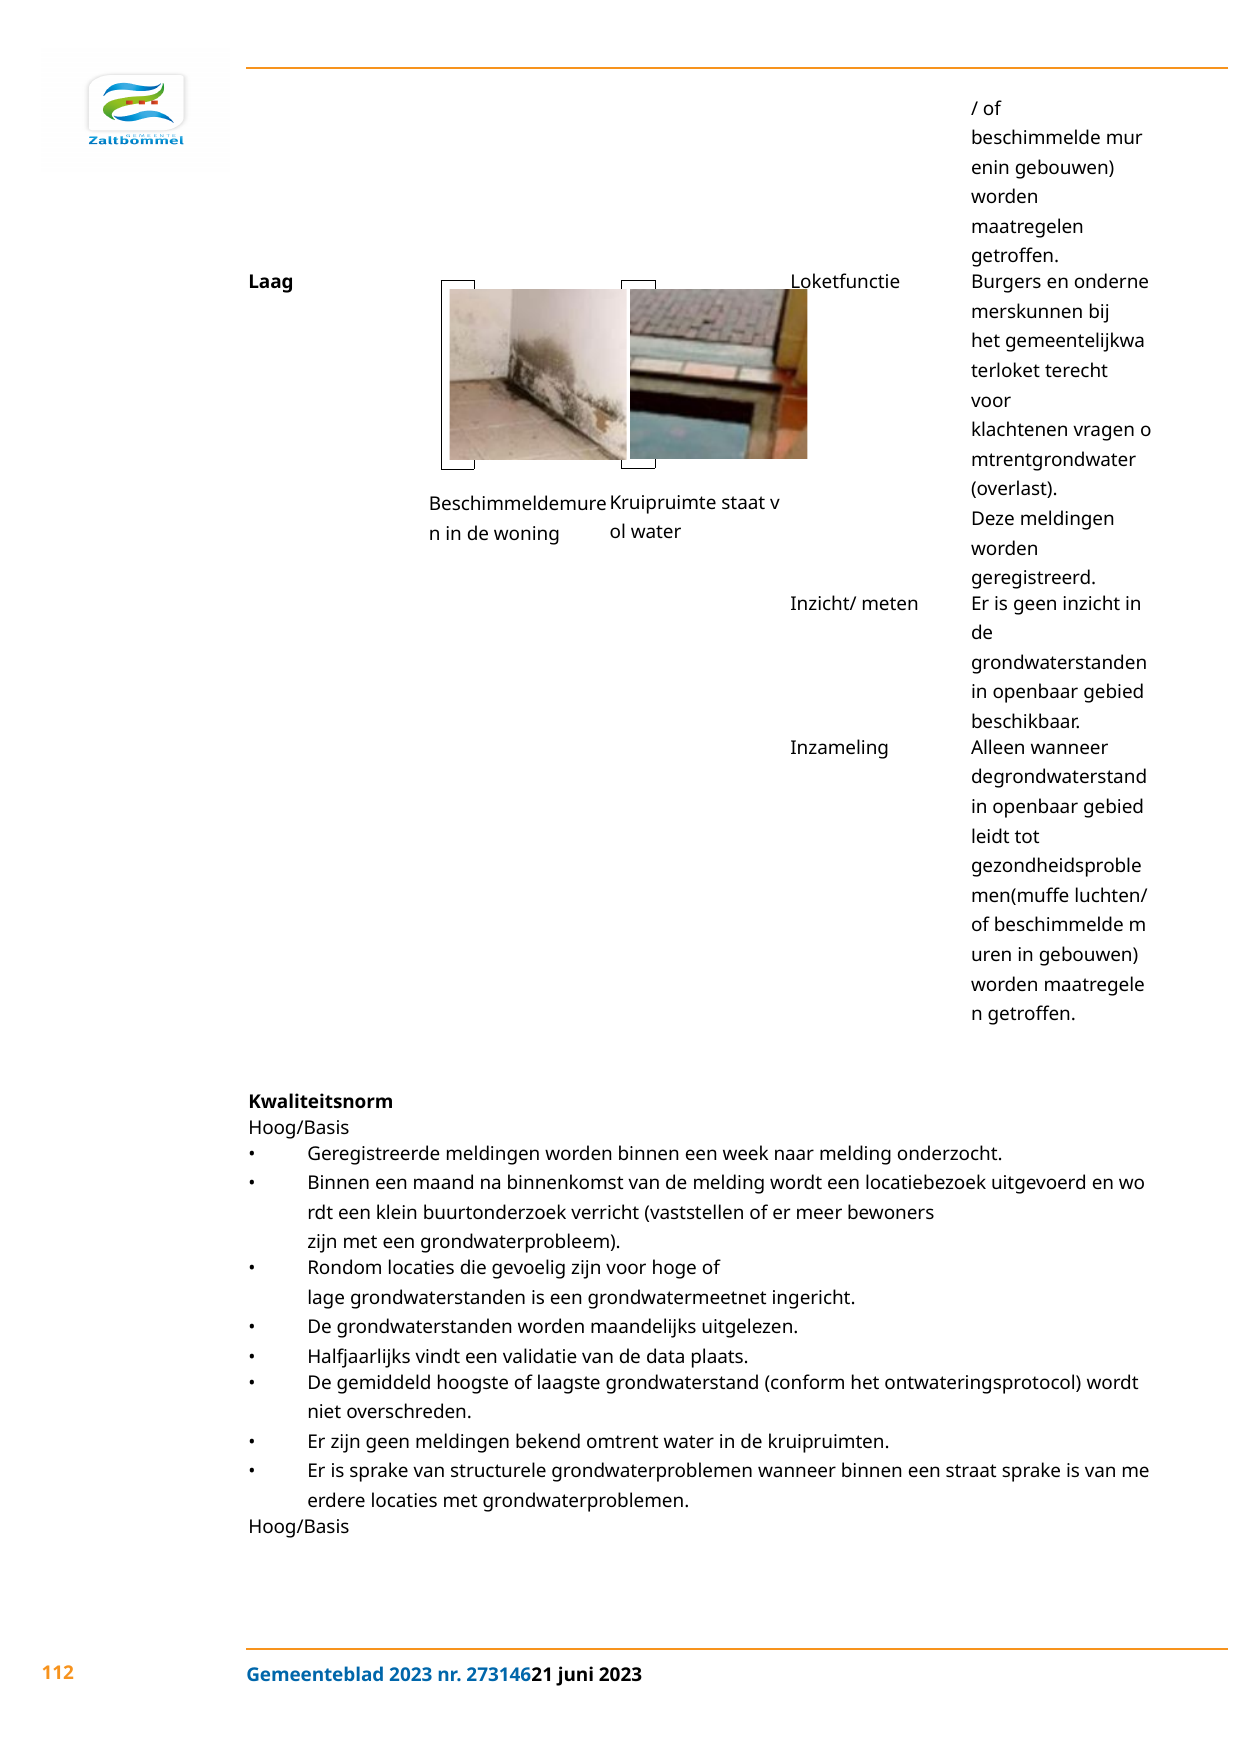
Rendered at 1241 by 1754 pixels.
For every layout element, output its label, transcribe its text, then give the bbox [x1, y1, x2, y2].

table_cell Kruipruimte staat vol water [609, 281, 790, 1026]
table_cell Er is geen inzicht in de grondwaterstanden in openbaar gebied beschikbaar. [971, 590, 1152, 734]
table_cell Hoog/Basis [248, 1114, 1152, 1140]
table_cell De gemiddeld hoogste of laagste grondwaterstand (conform het ontwateringsprotocol) wordt niet overschreden. Er zijn geen meldingen bekend omtrent water in de kruipruimten. Er is sprake van structurele grondwaterproblemen wanneer binnen een straat sprake is van meerdere locaties met grondwaterproblemen. [248, 1369, 1152, 1513]
table_cell Hoog/Basis [248, 1513, 1152, 1539]
table_header Kwaliteitsnorm [248, 1089, 1152, 1114]
table_cell Inzicht/ meten [790, 590, 971, 734]
picture [41, 47, 231, 172]
table_cell Alleen wanneer degrondwaterstand in openbaar gebied leidt tot gezondheidsproblemen(muffe luchten/ of beschimmelde muren in gebouwen) worden maatregelen getroffen. [971, 734, 1152, 1026]
table_cell / of beschimmelde murenin gebouwen) worden maatregelen getroffen. [971, 95, 1152, 268]
table_cell Inzameling [790, 734, 971, 1026]
table_cell [429, 95, 609, 268]
table_cell Loketfunctie [790, 269, 971, 590]
table_cell Rondom locaties die gevoelig zijn voor hoge of lage grondwaterstanden is een grondwatermeetnet ingericht. De grondwaterstanden worden maandelijks uitgelezen. Halfjaarlijks vindt een validatie van de data plaats. [248, 1255, 1152, 1369]
picture [449, 289, 627, 460]
table_cell [609, 269, 790, 289]
table_cell [248, 95, 429, 268]
picture [630, 289, 808, 459]
table_cell [790, 95, 971, 268]
table_cell [609, 95, 790, 268]
table_cell Geregistreerde meldingen worden binnen een week naar melding onderzocht. Binnen een maand na binnenkomst van de melding wordt een locatiebezoek uitgevoerd en wordt een klein buurtonderzoek verricht (vaststellen of er meer bewoners zijn met een grondwaterprobleem). [248, 1140, 1152, 1254]
table_cell Laag [248, 269, 429, 1026]
table_cell Burgers en ondernemerskunnen bij het gemeentelijkwaterloket terecht voor klachtenen vragen omtrentgrondwater (overlast). Deze meldingen worden geregistreerd. [971, 269, 1152, 590]
table_cell Beschimmeldemuren in de woning [429, 269, 609, 1026]
